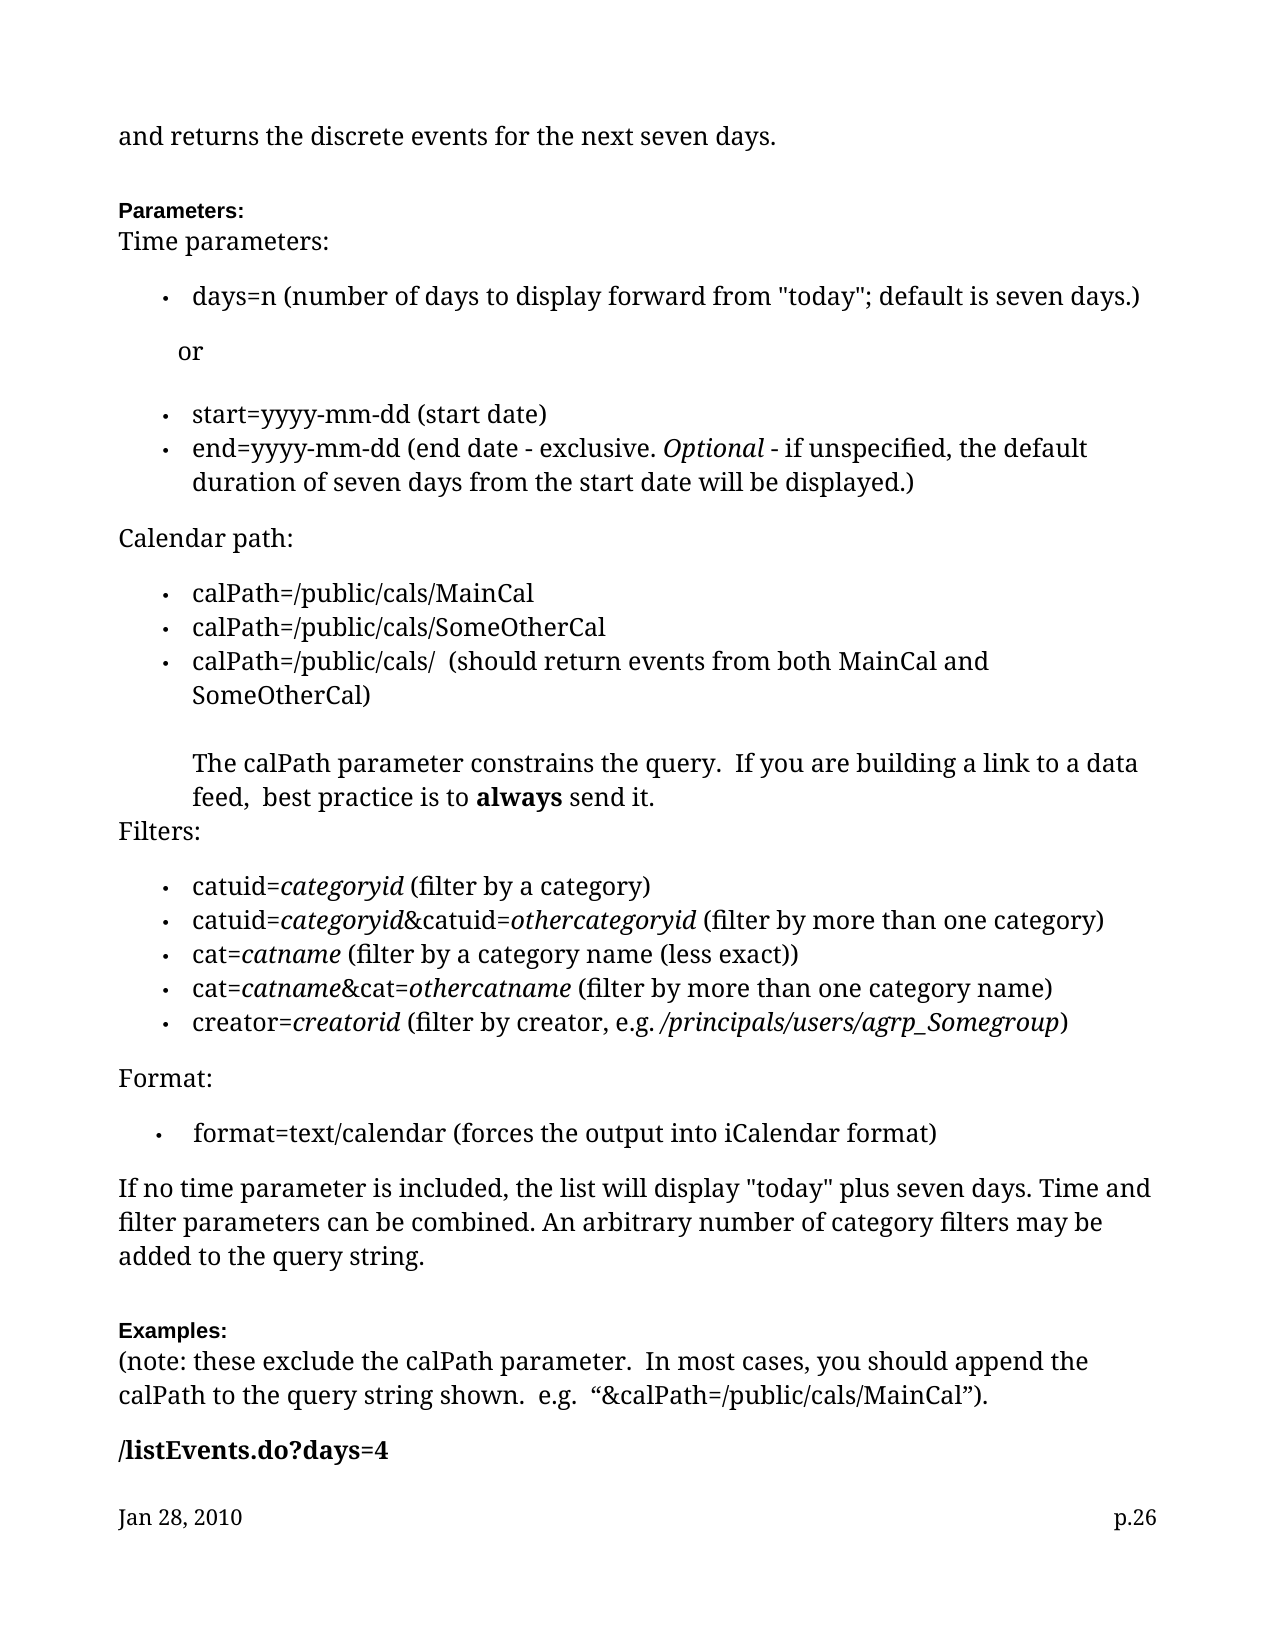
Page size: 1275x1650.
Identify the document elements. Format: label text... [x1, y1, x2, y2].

list calPath=/public/cals/ (should return events from both MainCal and SomeOtherCal) [162, 643, 1157, 712]
text The calPath parameter constrains the query. If you are building a link to a data feed, best practice is to always send it. [192, 746, 1157, 814]
text and returns the discrete events for the next seven days. [118, 118, 1157, 152]
list cat=catname&cat=othercatname (filter by more than one category name) [162, 971, 1157, 1005]
text Calendar path: [118, 520, 1157, 554]
text /listEvents.do?days=4 [118, 1433, 1157, 1467]
text (note: these exclude the calPath parameter. In most cases, you should append the calPath to the query string shown. e.g. “&calPath=/public/cals/MainCal”). [118, 1344, 1157, 1412]
text or [177, 333, 1098, 367]
text Time parameters: [118, 223, 1157, 257]
list start=yyyy-mm-dd (start date) [162, 397, 1157, 431]
text Format: [118, 1060, 1157, 1094]
list format=text/calendar (forces the output into iCalendar format) [156, 1115, 1157, 1149]
list catuid=categoryid (filter by a category) [162, 869, 1157, 903]
text If no time parameter is included, the list will display "today" plus seven days. Time and filter parameters can be combined. An arbitrary number of category filters may be added to the query string. [118, 1170, 1157, 1273]
list days=n (number of days to display forward from "today"; default is seven days.) [162, 278, 1157, 312]
list end=yyyy-mm-dd (end date - exclusive. Optional - if unspecified, the default duration of seven days from the start date will be displayed.) [162, 431, 1157, 499]
list calPath=/public/cals/MainCal [162, 575, 1157, 609]
text Filters: [118, 814, 1157, 848]
list cat=catname (filter by a category name (less exact)) [162, 937, 1157, 971]
list catuid=categoryid&catuid=othercategoryid (filter by more than one category) [162, 903, 1157, 937]
subtitle Examples: [118, 1319, 1157, 1344]
list calPath=/public/cals/SomeOtherCal [162, 609, 1157, 643]
subtitle Parameters: [118, 199, 1157, 223]
list creator=creatorid (filter by creator, e.g. /principals/users/agrp_Somegroup) [162, 1005, 1157, 1039]
